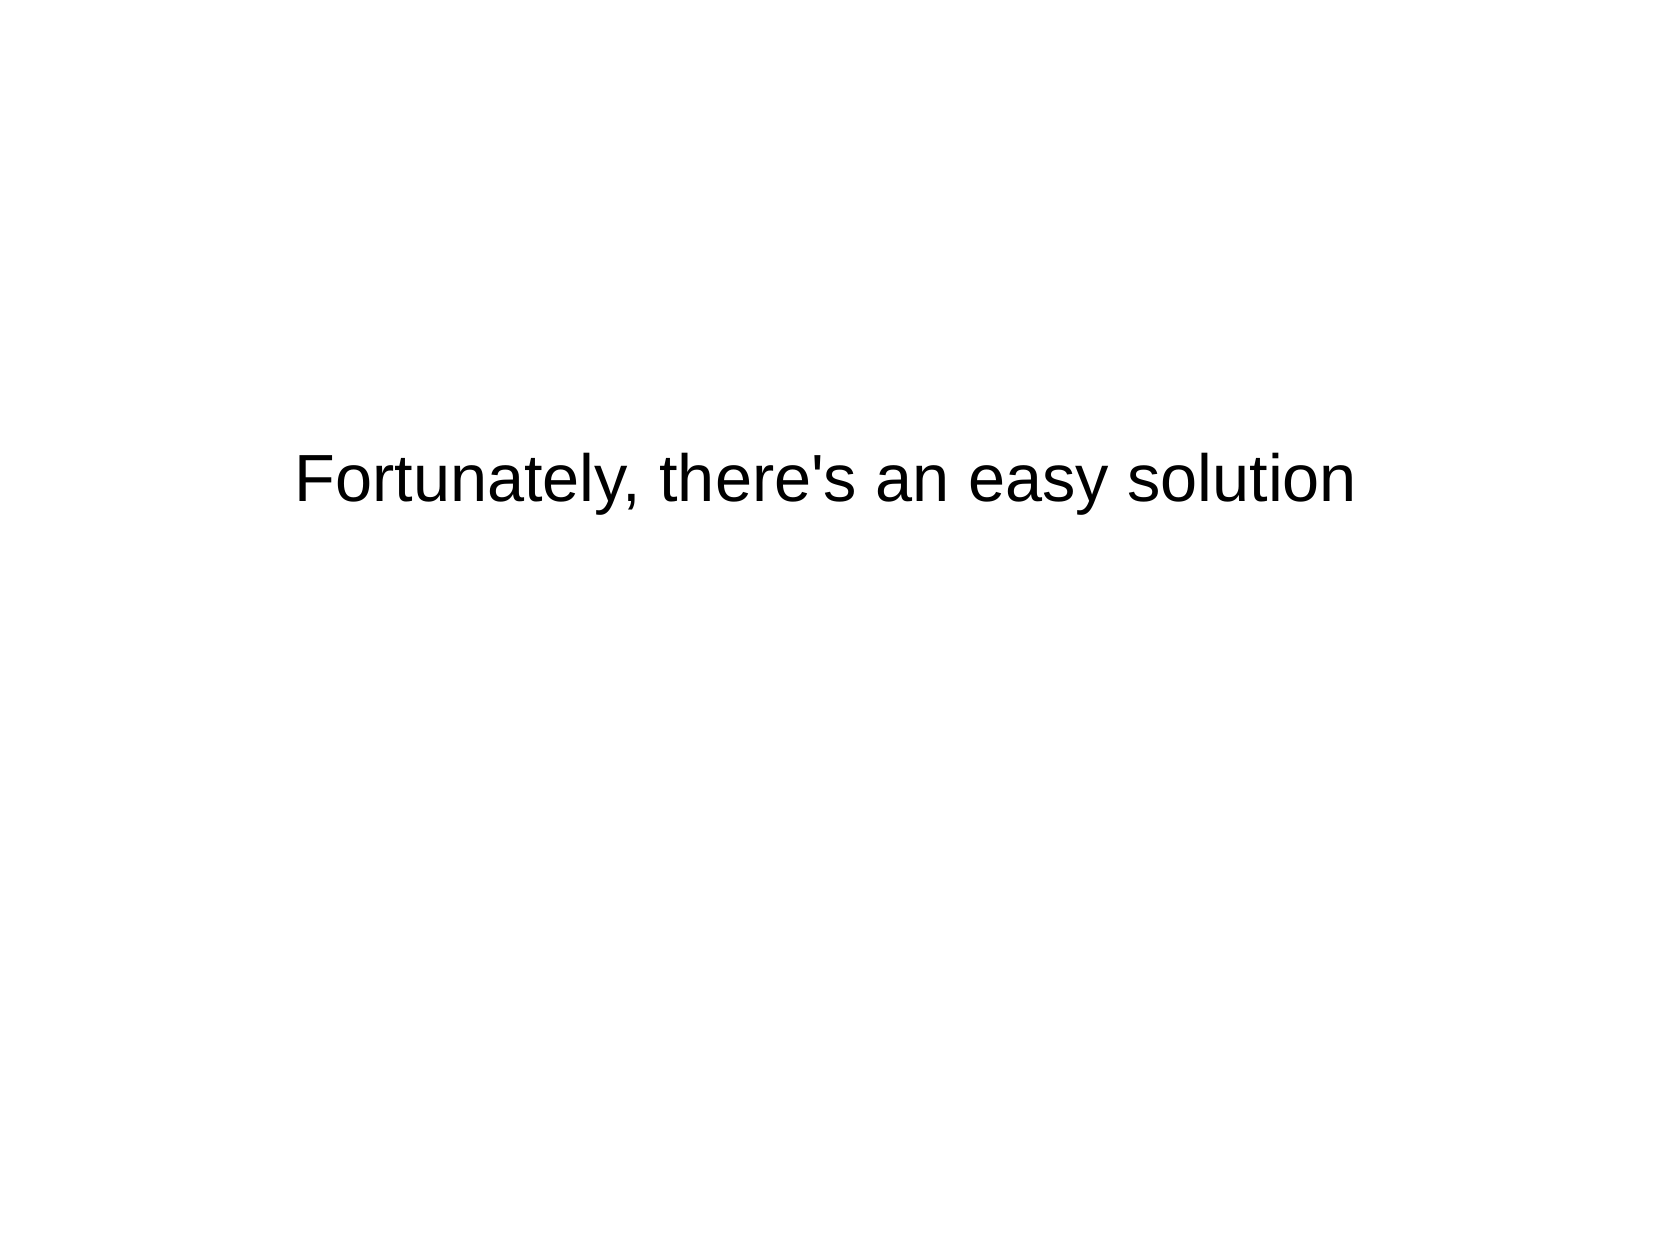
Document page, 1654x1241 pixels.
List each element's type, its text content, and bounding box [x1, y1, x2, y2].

subtitle Fortunately, there's an easy solution [82, 49, 1571, 1010]
